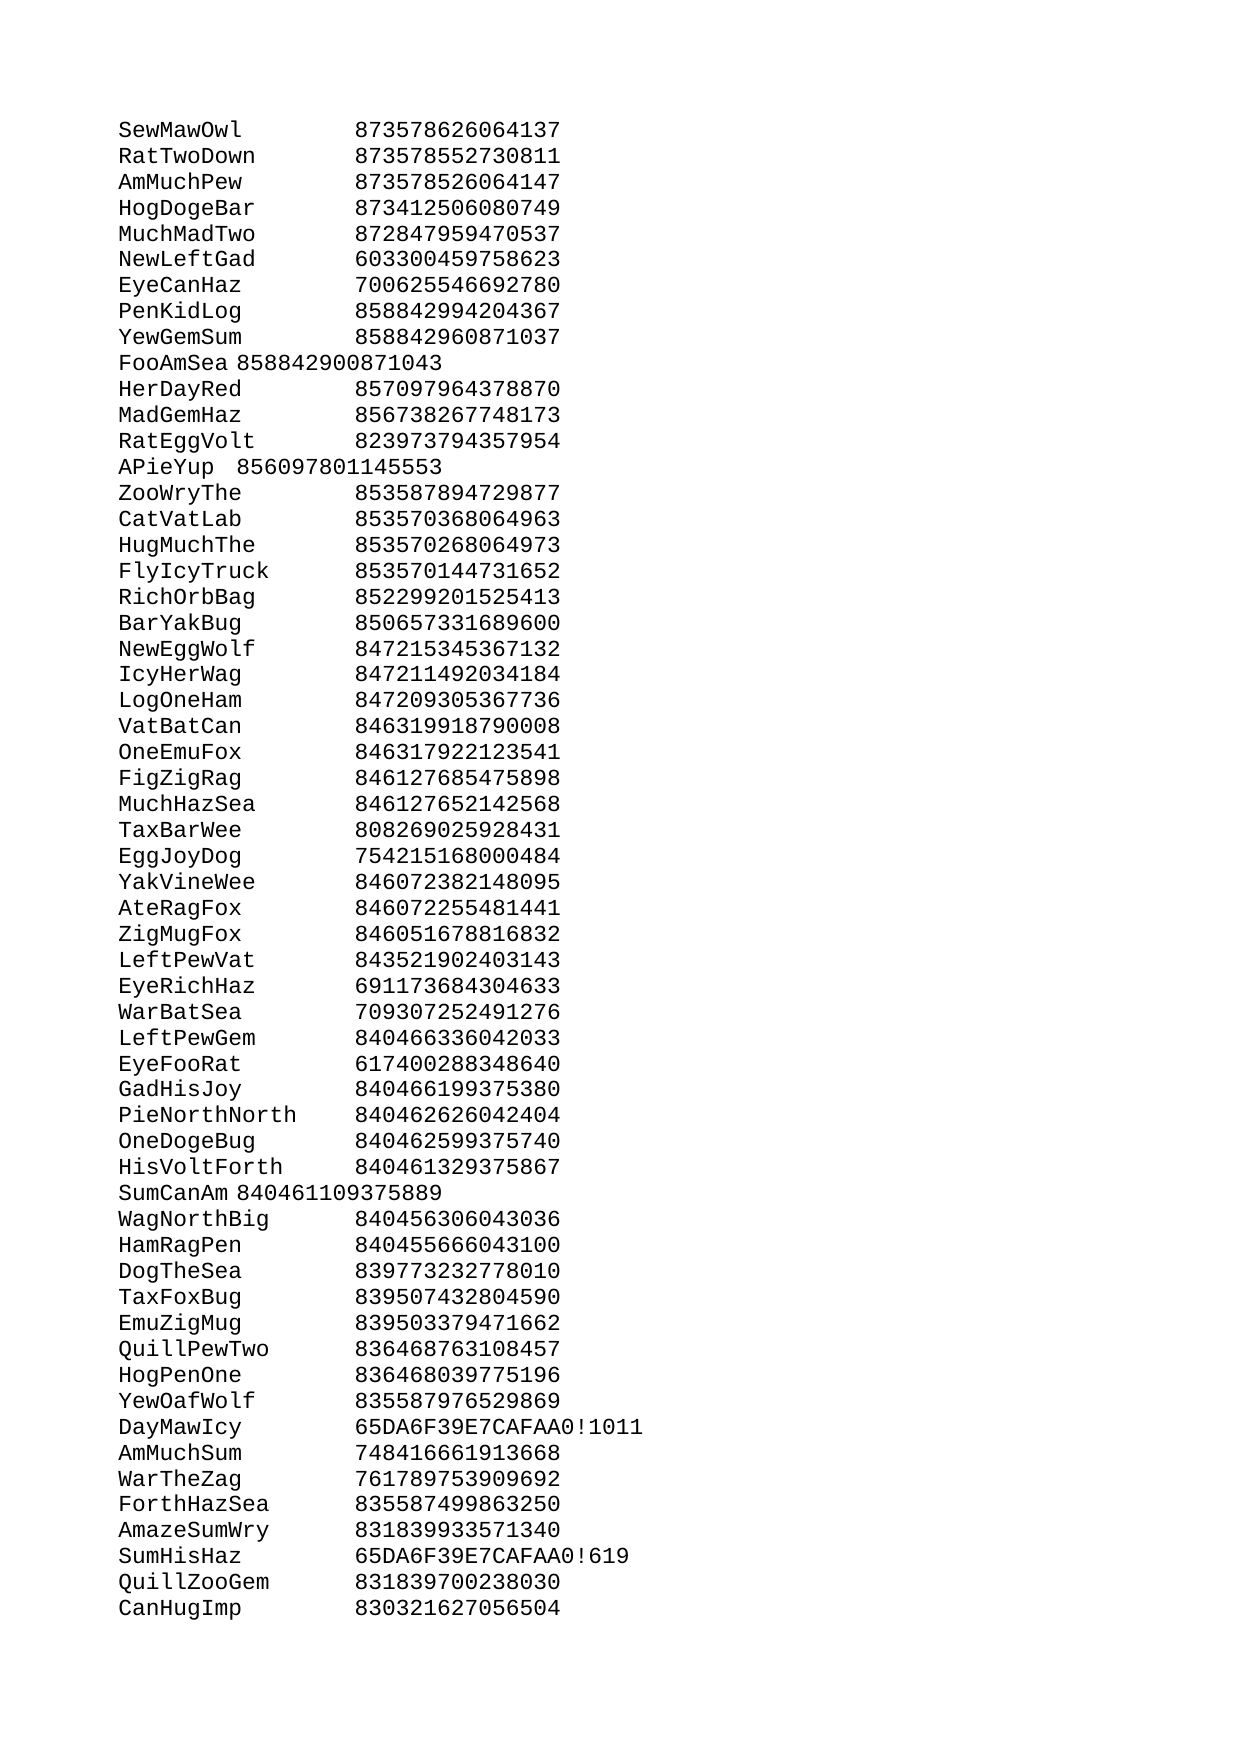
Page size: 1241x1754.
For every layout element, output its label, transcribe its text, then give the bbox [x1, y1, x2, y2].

text BarYakBug 850657331689600 [118, 611, 1122, 637]
text CatVatLab 853570368064963 [118, 507, 1122, 533]
text TaxBarWee 808269025928431 [118, 818, 1122, 844]
text EyeFooRat 617400288348640 [118, 1052, 1122, 1078]
text EyeRichHaz 691173684304633 [118, 974, 1122, 1000]
text LeftPewGem 840466336042033 [118, 1026, 1122, 1052]
text QuillPewTwo 836468763108457 [118, 1337, 1122, 1363]
text HogDogeBar 873412506080749 [118, 196, 1122, 222]
text QuillZooGem 831839700238030 [118, 1571, 1122, 1597]
text GadHisJoy 840466199375380 [118, 1078, 1122, 1104]
text EyeCanHaz 700625546692780 [118, 274, 1122, 300]
text DogTheSea 839773232778010 [118, 1259, 1122, 1285]
text HerDayRed 857097964378870 [118, 377, 1122, 403]
text AmazeSumWry 831839933571340 [118, 1519, 1122, 1545]
text OneDogeBug 840462599375740 [118, 1130, 1122, 1156]
text PenKidLog 858842994204367 [118, 300, 1122, 326]
text SumHisHaz 65DA6F39E7CAFAA0!619 [118, 1545, 1122, 1571]
text CanHugImp 830321627056504 [118, 1597, 1122, 1622]
text FooAmSea 858842900871043 [118, 352, 1122, 377]
text HugMuchThe 853570268064973 [118, 533, 1122, 559]
text RichOrbBag 852299201525413 [118, 585, 1122, 611]
text AmMuchPew 873578526064147 [118, 170, 1122, 196]
text AteRagFox 846072255481441 [118, 896, 1122, 922]
text AmMuchSum 748416661913668 [118, 1441, 1122, 1467]
text VatBatCan 846319918790008 [118, 715, 1122, 741]
text WarBatSea 709307252491276 [118, 1000, 1122, 1026]
text YewOafWolf 835587976529869 [118, 1389, 1122, 1415]
text MadGemHaz 856738267748173 [118, 403, 1122, 429]
text LeftPewVat 843521902403143 [118, 948, 1122, 974]
text OneEmuFox 846317922123541 [118, 741, 1122, 767]
text LogOneHam 847209305367736 [118, 689, 1122, 715]
text NewEggWolf 847215345367132 [118, 637, 1122, 663]
text WarTheZag 761789753909692 [118, 1467, 1122, 1493]
text SumCanAm 840461109375889 [118, 1182, 1122, 1207]
text PieNorthNorth 840462626042404 [118, 1104, 1122, 1130]
text YakVineWee 846072382148095 [118, 870, 1122, 896]
text RatEggVolt 823973794357954 [118, 429, 1122, 455]
text HamRagPen 840455666043100 [118, 1233, 1122, 1259]
text SewMawOwl 873578626064137 [118, 118, 1122, 144]
text ForthHazSea 835587499863250 [118, 1493, 1122, 1519]
text FlyIcyTruck 853570144731652 [118, 559, 1122, 585]
text TaxFoxBug 839507432804590 [118, 1285, 1122, 1311]
text MuchHazSea 846127652142568 [118, 792, 1122, 818]
text EmuZigMug 839503379471662 [118, 1311, 1122, 1337]
text EggJoyDog 754215168000484 [118, 844, 1122, 870]
text FigZigRag 846127685475898 [118, 767, 1122, 792]
text NewLeftGad 603300459758623 [118, 248, 1122, 274]
text HogPenOne 836468039775196 [118, 1363, 1122, 1389]
text ZooWryThe 853587894729877 [118, 481, 1122, 507]
text WagNorthBig 840456306043036 [118, 1207, 1122, 1233]
text DayMawIcy 65DA6F39E7CAFAA0!1011 [118, 1415, 1122, 1441]
text RatTwoDown 873578552730811 [118, 144, 1122, 170]
text MuchMadTwo 872847959470537 [118, 222, 1122, 248]
text APieYup 856097801145553 [118, 455, 1122, 481]
text ZigMugFox 846051678816832 [118, 922, 1122, 948]
text IcyHerWag 847211492034184 [118, 663, 1122, 689]
text HisVoltForth 840461329375867 [118, 1156, 1122, 1182]
text YewGemSum 858842960871037 [118, 326, 1122, 352]
